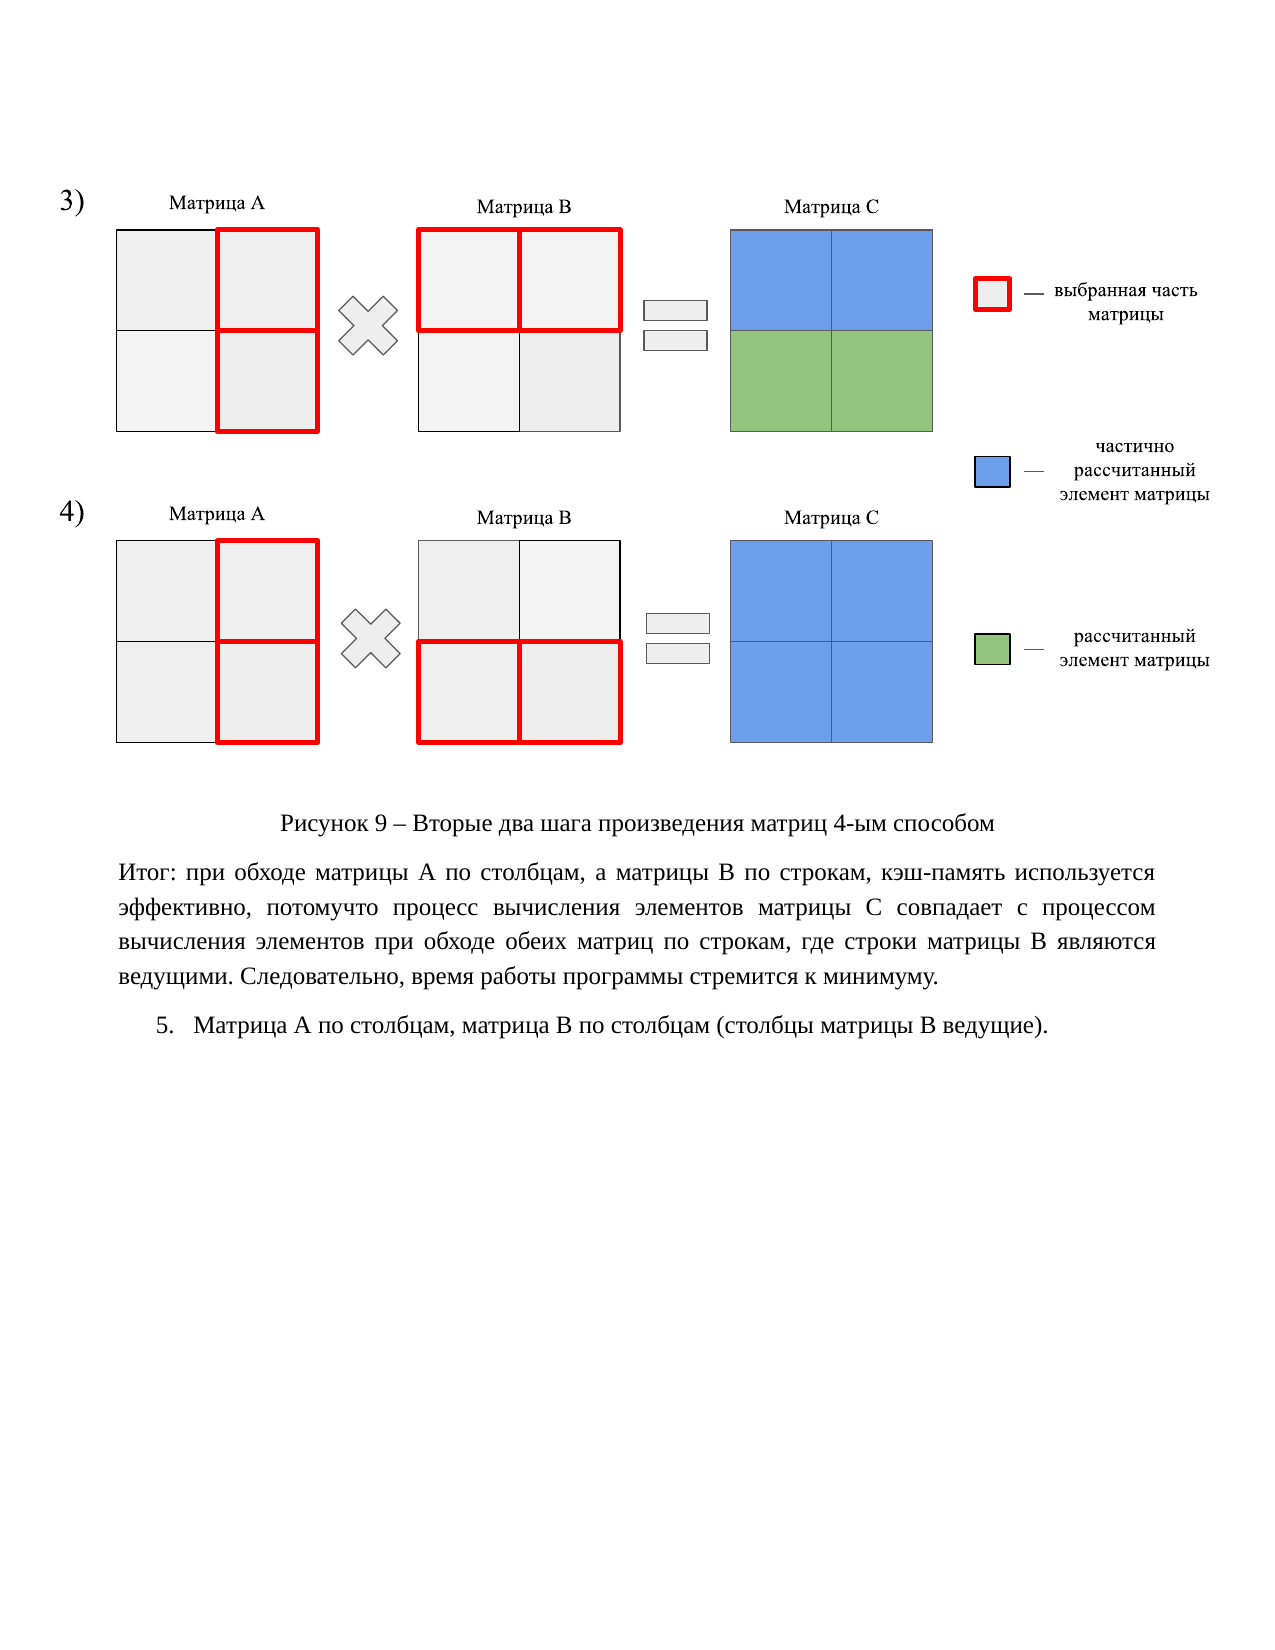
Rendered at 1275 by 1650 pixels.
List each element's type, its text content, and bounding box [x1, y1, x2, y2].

list Матрица А по столбцам, матрица В по столбцам (столбцы матрицы В ведущие). [156, 1010, 1157, 1038]
text Рисунок 9 – Вторые два шага произведения матриц 4-ым способом [118, 802, 1157, 837]
text Итог: при обходе матрицы А по столбцам, а матрицы В по строкам, кэш-память используется эффективно, потомучто процесс вычисления элементов матрицы С совпадает с процессом вычисления элементов при обходе обеих матриц по строкам, где строки матрицы В являются ведущими. Следовательно, время работы программы стремится к минимуму. [118, 857, 1157, 989]
